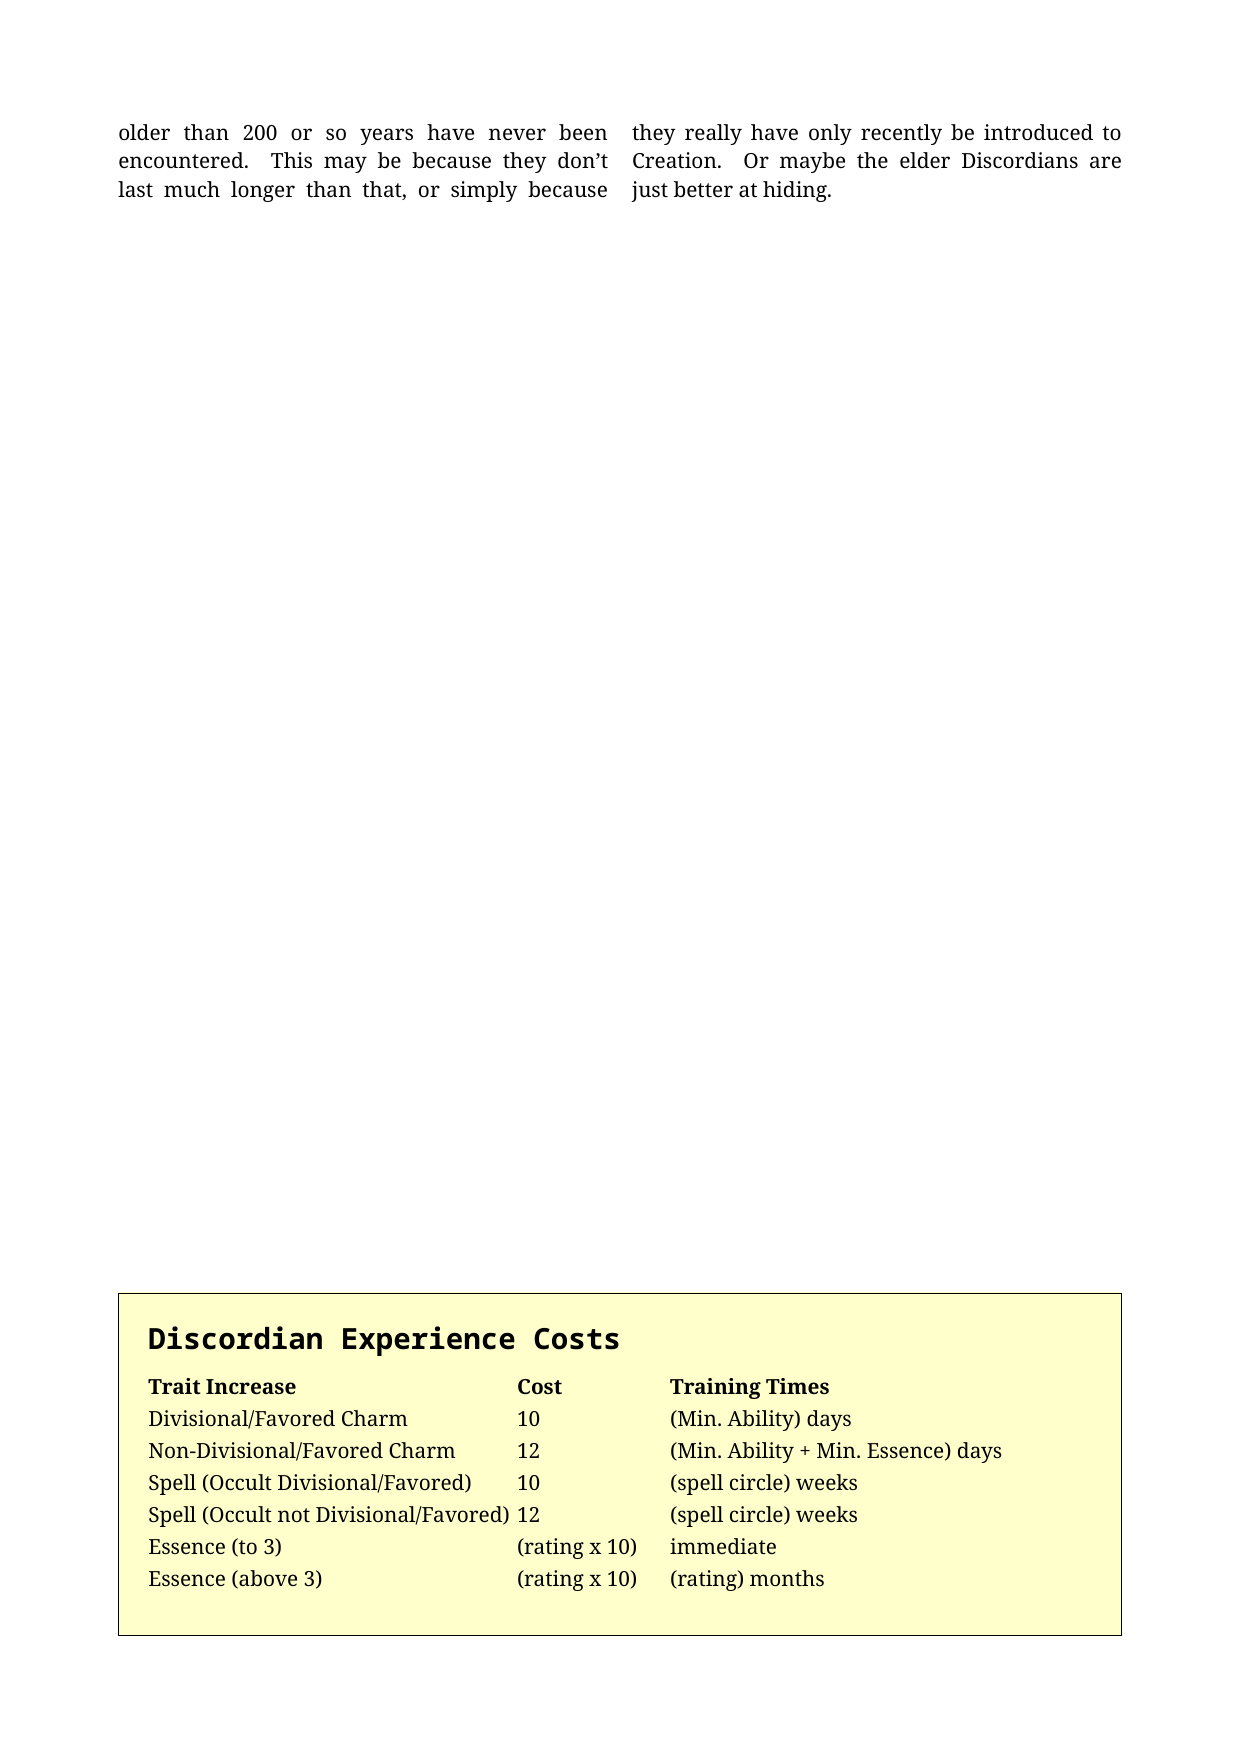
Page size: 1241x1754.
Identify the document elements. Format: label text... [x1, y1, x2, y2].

table_header Training Times [670, 1371, 1092, 1403]
table_cell (spell circle) weeks [670, 1467, 1092, 1498]
table_cell (Min. Ability + Min. Essence) days [670, 1435, 1092, 1467]
table_cell (spell circle) weeks [670, 1499, 1092, 1531]
table_cell (rating) months [670, 1563, 1092, 1594]
table_header Trait Increase [148, 1371, 517, 1403]
table_cell (rating x 10) [517, 1563, 670, 1594]
subtitle Discordian Experience Costs [148, 1318, 1092, 1358]
table_cell Essence (above 3) [148, 1563, 517, 1594]
table_cell Non-Divisional/Favored Charm [148, 1435, 517, 1467]
table_cell immediate [670, 1531, 1092, 1562]
table_cell Essence (to 3) [148, 1531, 517, 1562]
table_cell 10 [517, 1403, 670, 1434]
table_cell 10 [517, 1467, 670, 1498]
table_cell (rating x 10) [517, 1531, 670, 1562]
table_header Cost [517, 1371, 670, 1403]
table_cell Spell (Occult Divisional/Favored) [148, 1467, 517, 1498]
text they really have only recently be introduced to Creation. Or maybe the elder Discordians are just better at hiding. [632, 118, 1122, 203]
table_cell Divisional/Favored Charm [148, 1403, 517, 1434]
table_cell 12 [517, 1435, 670, 1467]
text older than 200 or so years have never been encountered. This may be because they don’t last much longer than that, or simply because [118, 118, 608, 203]
table_cell (Min. Ability) days [670, 1403, 1092, 1434]
table_cell Spell (Occult not Divisional/Favored) [148, 1499, 517, 1531]
table_cell 12 [517, 1499, 670, 1531]
